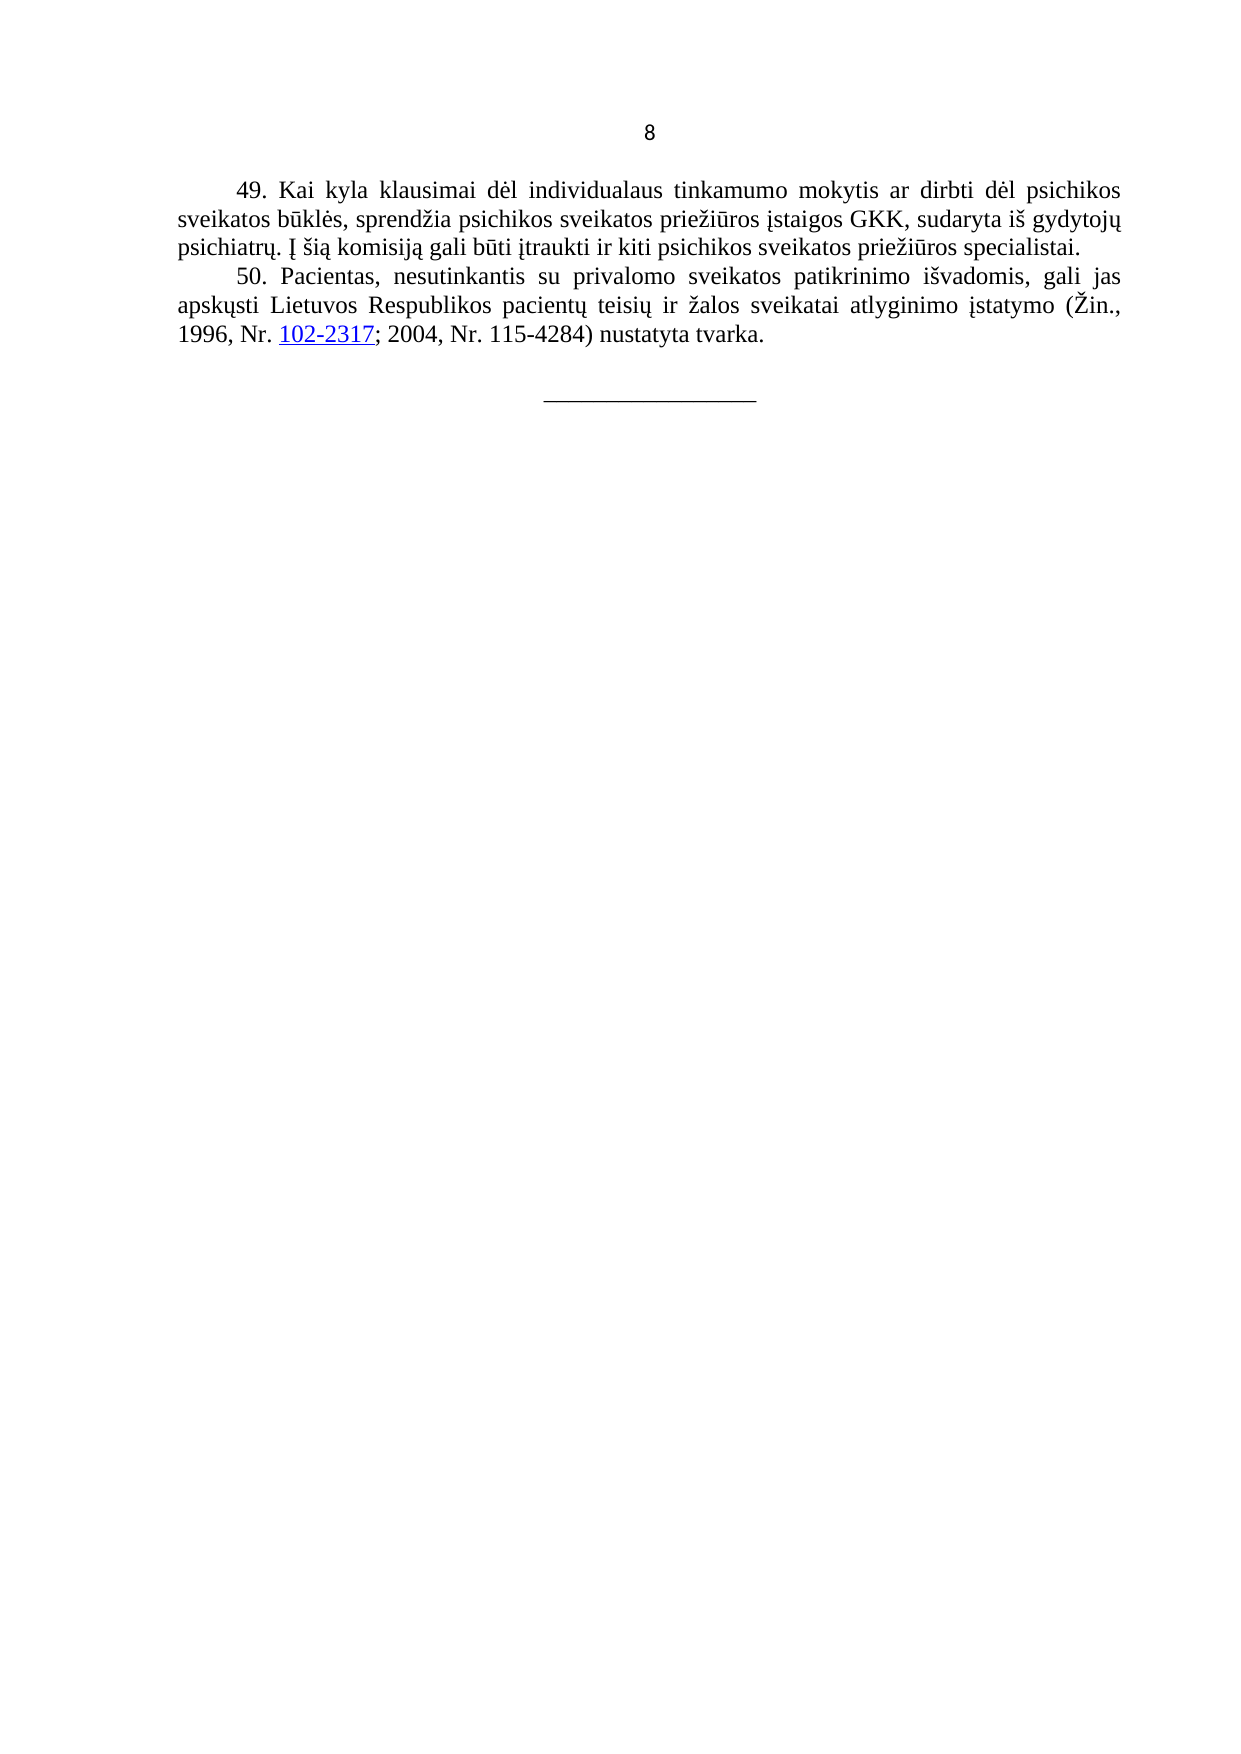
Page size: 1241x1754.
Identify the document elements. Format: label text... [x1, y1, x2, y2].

text _________________ [177, 376, 1122, 405]
text 49. Kai kyla klausimai dėl individualaus tinkamumo mokytis ar dirbti dėl psichikos sveikatos būklės, sprendžia psichikos sveikatos priežiūros įstaigos GKK, sudaryta iš gydytojų psichiatrų. Į šią komisiją gali būti įtraukti ir kiti psichikos sveikatos priežiūros specialistai. [177, 175, 1122, 261]
text 50. Pacientas, nesutinkantis su privalomo sveikatos patikrinimo išvadomis, gali jas apskųsti Lietuvos Respublikos pacientų teisių ir žalos sveikatai atlyginimo įstatymo (Žin., 1996, Nr. 102-2317; 2004, Nr. 115-4284) nustatyta tvarka. [177, 261, 1122, 347]
